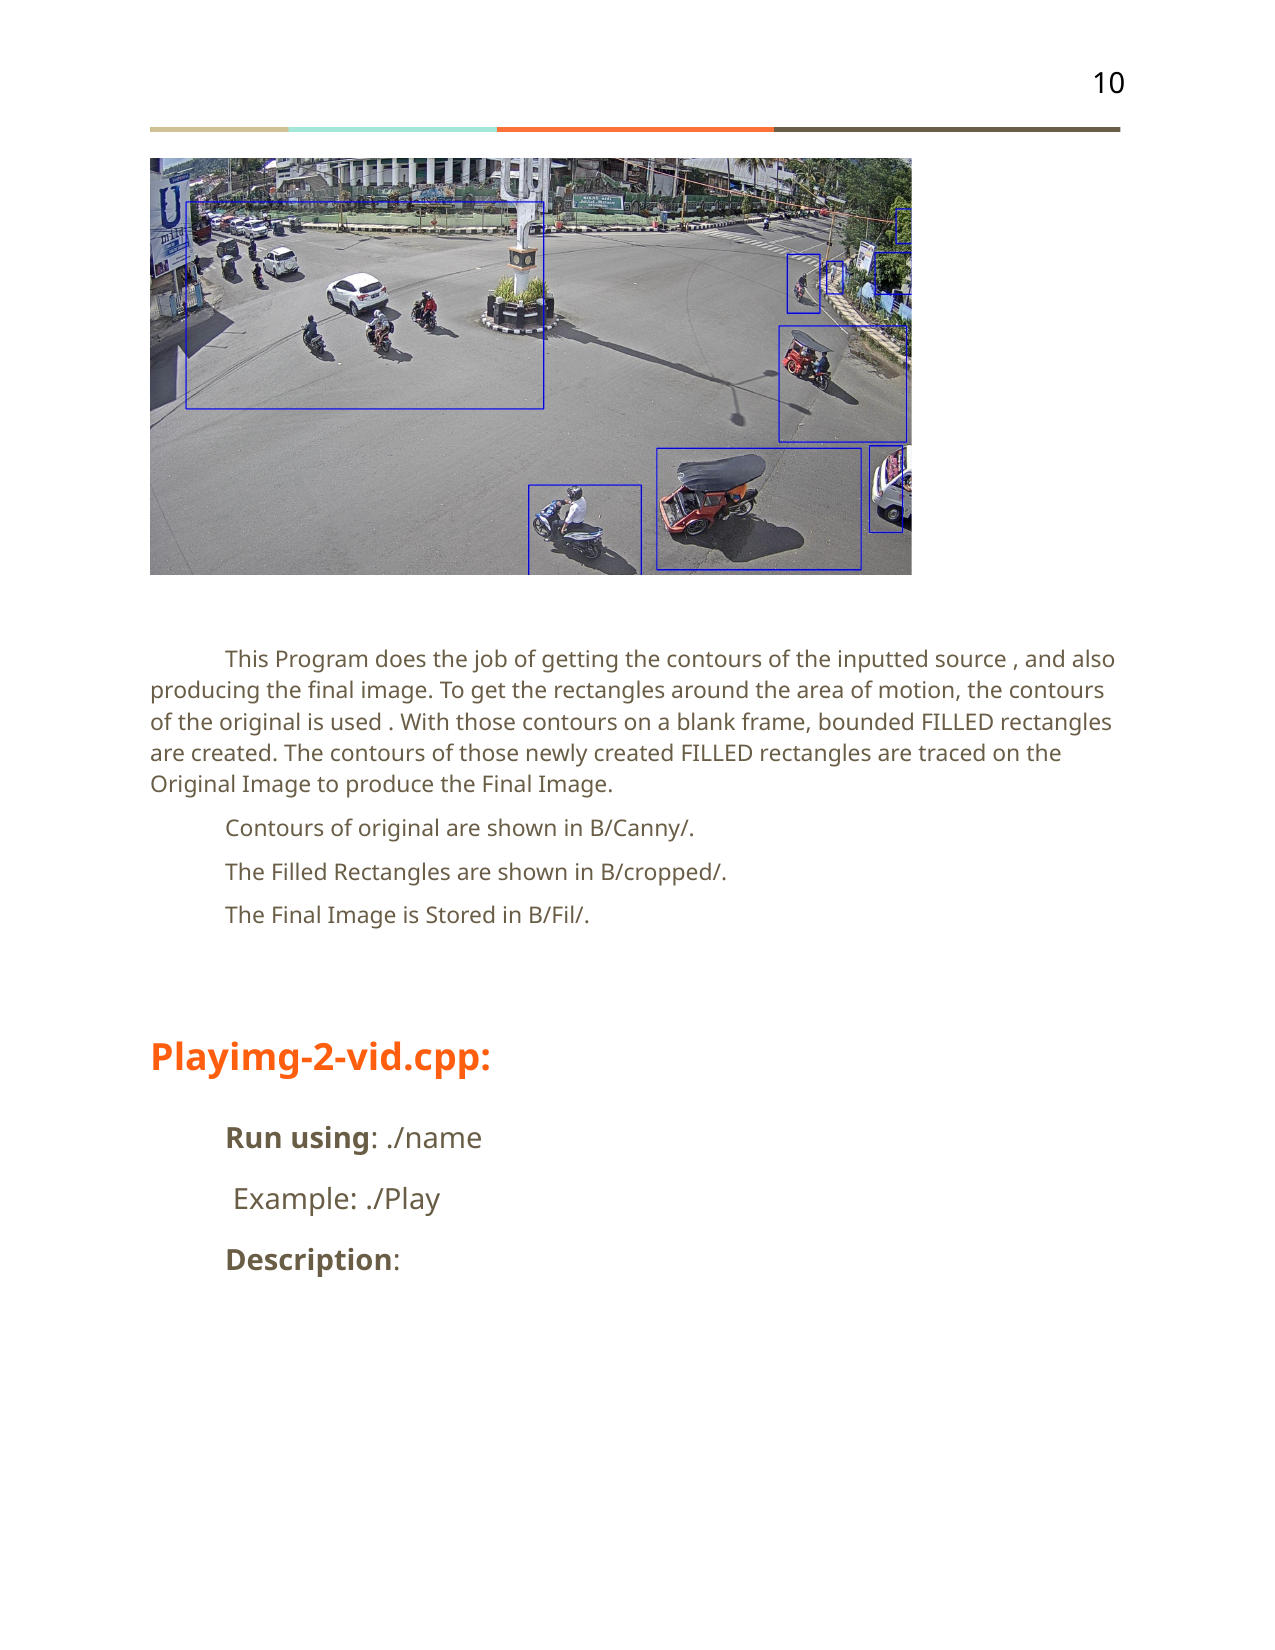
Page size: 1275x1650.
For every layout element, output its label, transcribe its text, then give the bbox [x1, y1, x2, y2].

text The Filled Rectangles are shown in B/cropped/. [150, 856, 1125, 887]
subtitle Run using: ./name [150, 1118, 1125, 1157]
picture [150, 158, 912, 575]
subtitle Description: [150, 1239, 1125, 1278]
text The Final Image is Stored in B/Fil/. [150, 899, 1125, 931]
picture [150, 127, 1121, 132]
text Contours of original are shown in B/Canny/. [150, 812, 1125, 843]
text This Program does the job of getting the contours of the inputted source , and also producing the final image. To get the rectangles around the area of motion, the contours of the original is used . With those contours on a blank frame, bounded FILLED rectangles are created. The contours of those newly created FILLED rectangles are traced on the Original Image to produce the Final Image. [150, 643, 1125, 799]
subtitle Playimg-2-vid.cpp: [150, 1031, 1125, 1082]
subtitle Example: ./Play [150, 1178, 1125, 1218]
